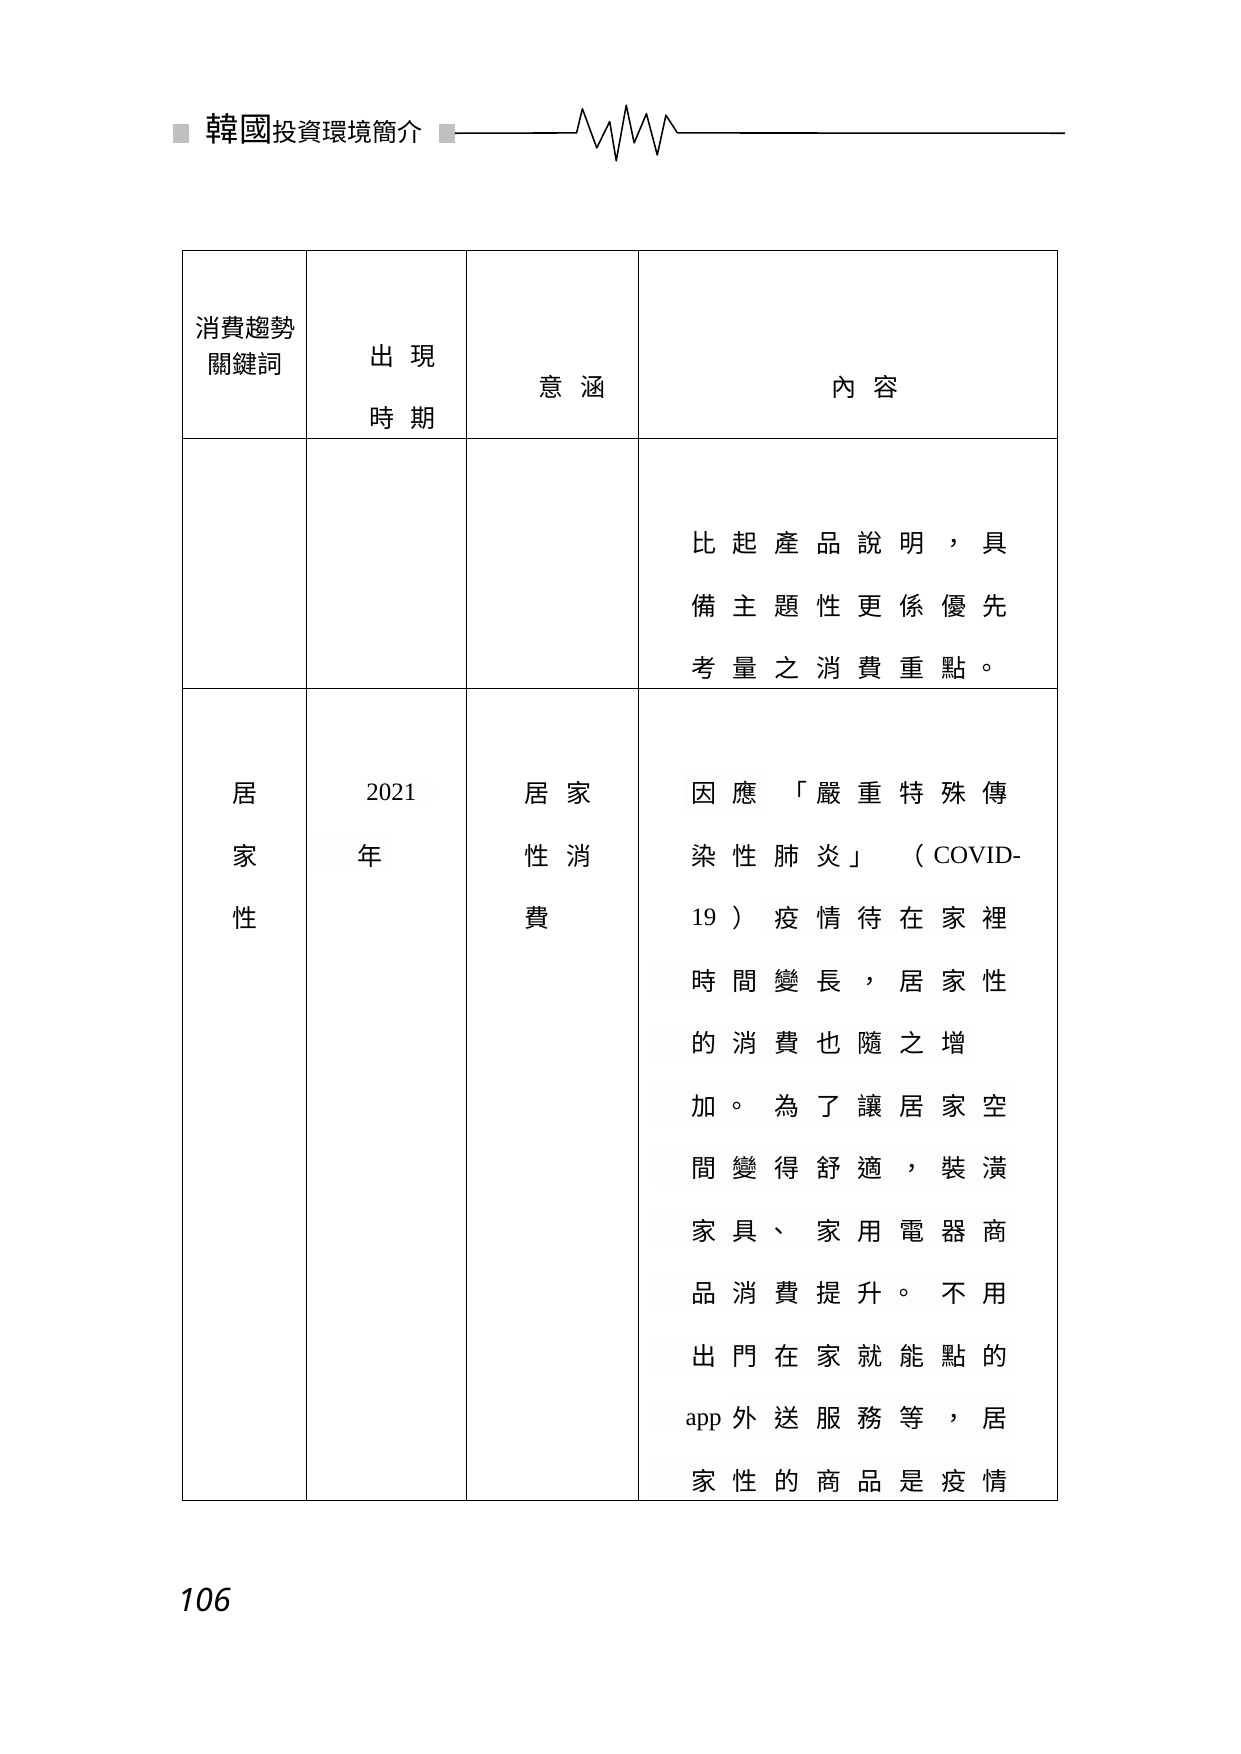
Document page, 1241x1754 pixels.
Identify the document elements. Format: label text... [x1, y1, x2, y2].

table_cell [183, 439, 306, 688]
table_cell 2021年 [307, 689, 466, 1500]
table_cell [467, 439, 638, 688]
table_header 出現時期 [307, 251, 466, 438]
table_cell 居家性消費 [467, 689, 638, 1500]
table_cell 因應「嚴重特殊傳染性肺炎」（COVID-19）疫情待在家裡時間變長，居家性的消費也隨之增加。為了讓居家空間變得舒適，裝潢家具、家用電器商品消費提升。不用出門在家就能點的app外送服務等，居家性的商品是疫情 [639, 689, 1057, 1500]
table_cell 比起產品說明，具備主題性更係優先考量之消費重點。 [639, 439, 1057, 688]
table_header 消費趨勢 關鍵詞 [183, 251, 306, 438]
table_cell [307, 439, 466, 688]
table_header 內容 [639, 251, 1057, 438]
table_cell 居家性 [183, 689, 306, 1500]
table_header 意涵 [467, 251, 638, 438]
